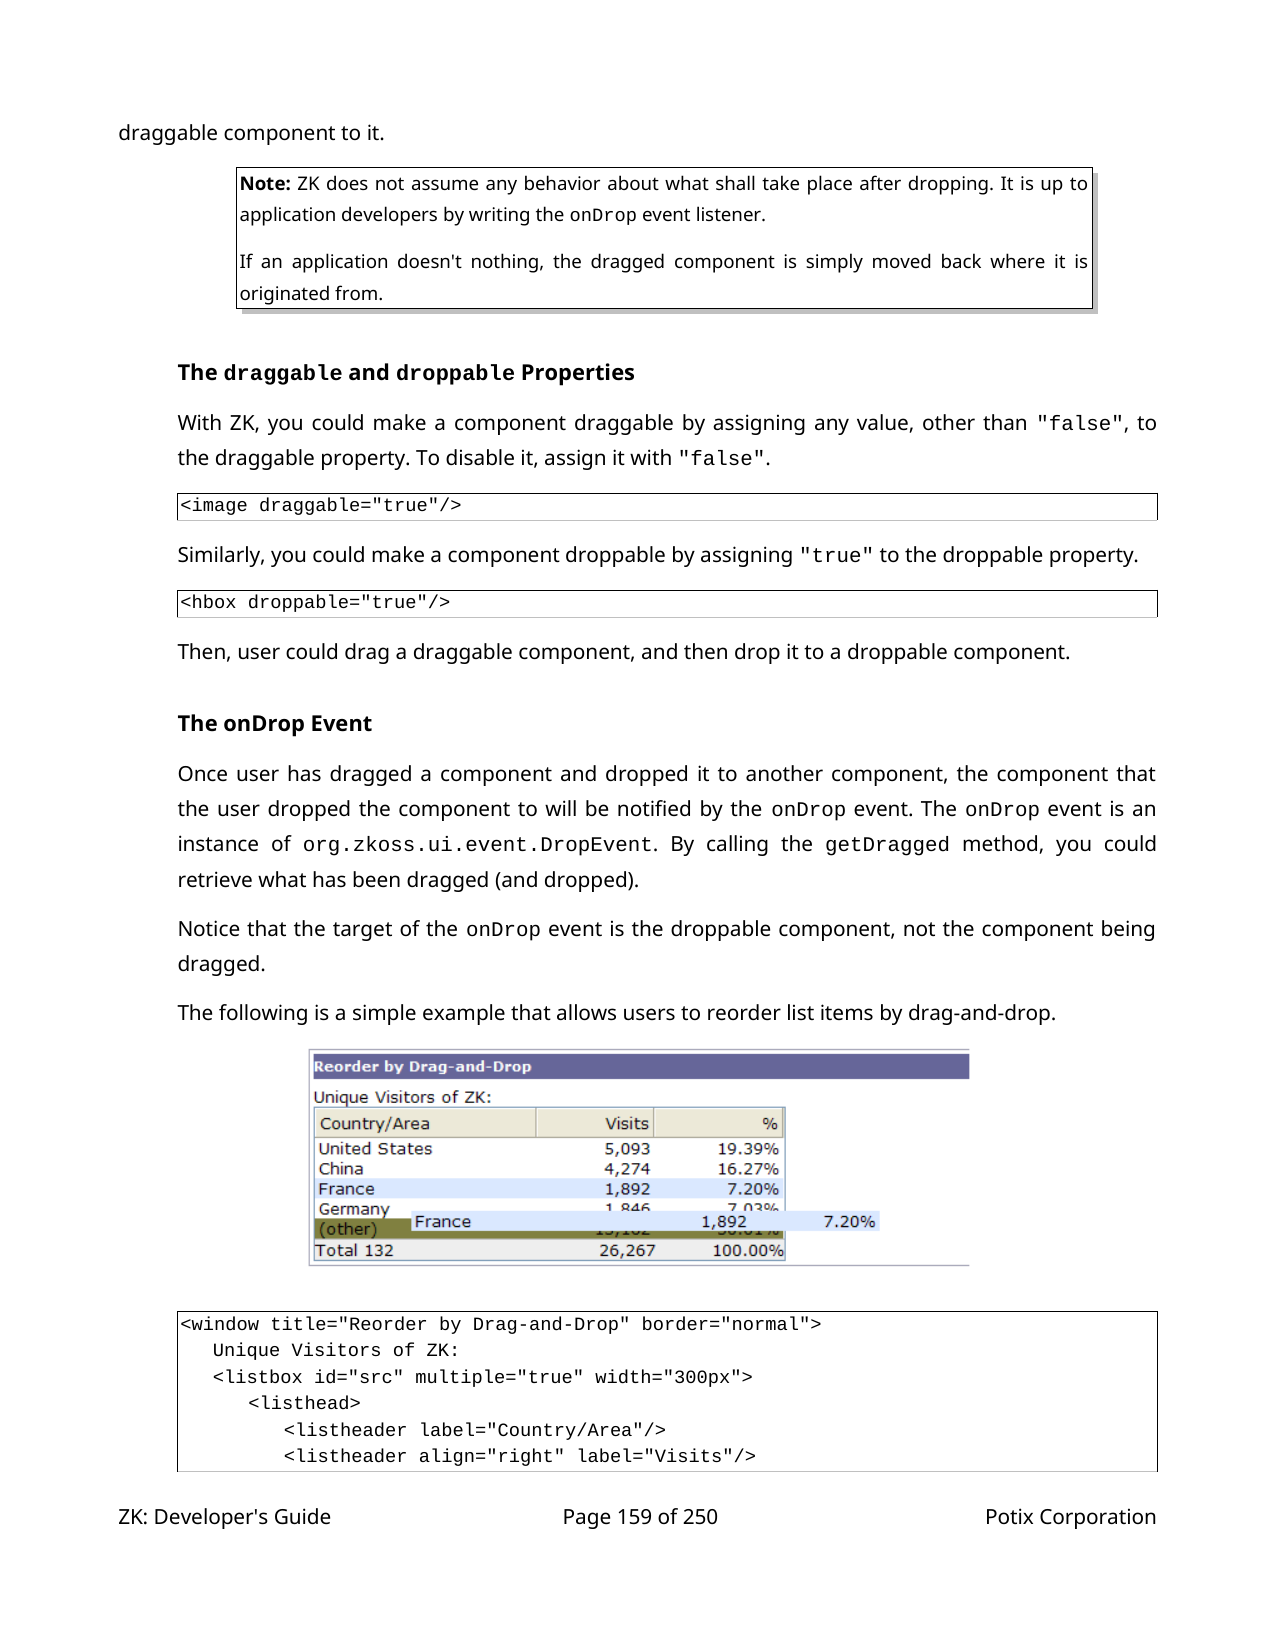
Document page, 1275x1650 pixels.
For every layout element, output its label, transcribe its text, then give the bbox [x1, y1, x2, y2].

text If an application doesn't nothing, the dragged component is simply moved back where it is originated from. [237, 245, 1092, 308]
text Note: ZK does not assume any behavior about what shall take place after dropping. It is up to application developers by writing the onDrop event listener. [237, 168, 1092, 228]
text <image draggable="true"/> [178, 494, 1157, 520]
text Notice that the target of the onDrop event is the droppable component, not the component being dragged. [177, 914, 1157, 978]
text draggable component to it. [118, 118, 1157, 146]
picture [305, 1044, 970, 1270]
subtitle The draggable and droppable Properties [177, 357, 1157, 387]
text <hbox droppable="true"/> [178, 591, 1157, 617]
subtitle The onDrop Event [177, 708, 1157, 738]
text With ZK, you could make a component draggable by assigning any value, other than "false", to the draggable property. To disable it, assign it with "false". [177, 408, 1157, 472]
text The following is a simple example that allows users to reorder list items by drag-and-drop. [177, 998, 1157, 1027]
text <window title="Reorder by Drag-and-Drop" border="normal"> Unique Visitors of ZK: <listbox id="src" multiple="true" width="300px"> <listhead> <listheader label="Country/Area"/> <listheader align="right" label="Visits"/> [178, 1312, 1157, 1471]
text Then, user could drag a draggable component, and then drop it to a droppable component. [177, 637, 1157, 666]
text Once user has dragged a component and dropped it to another component, the component that the user dropped the component to will be notified by the onDrop event. The onDrop event is an instance of org.zkoss.ui.event.DropEvent. By calling the getDragged method, you could retrieve what has been dragged (and dropped). [177, 759, 1157, 893]
text Similarly, you could make a component droppable by assigning "true" to the droppable property. [177, 540, 1157, 569]
